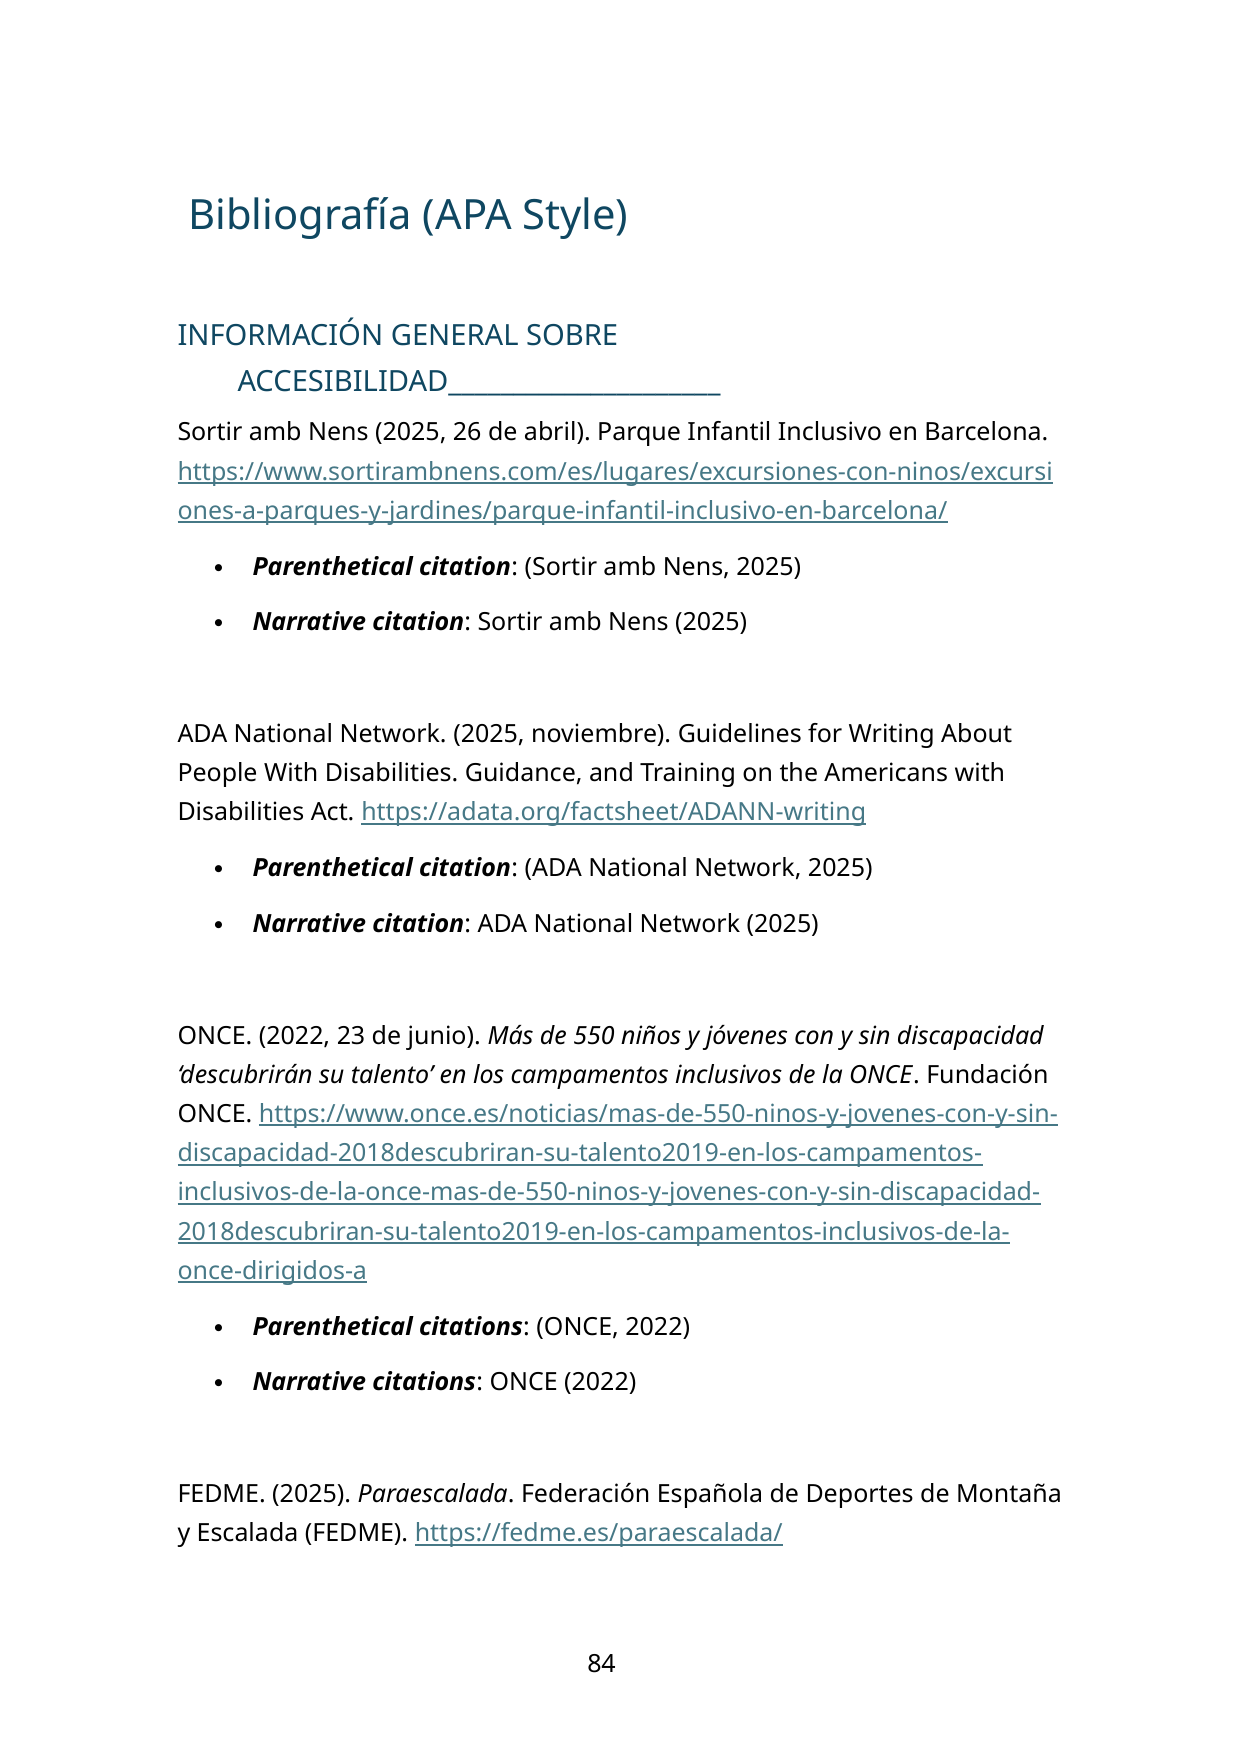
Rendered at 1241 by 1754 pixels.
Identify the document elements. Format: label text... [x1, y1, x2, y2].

subtitle INFORMACIÓN GENERAL SOBRE ACCESIBILIDAD_____________________ [177, 314, 1063, 400]
subtitle Bibliografía (APA Style) [177, 185, 1063, 242]
list Parenthetical citations: (ONCE, 2022) [215, 1308, 1063, 1342]
list Narrative citation: Sortir amb Nens (2025) [215, 604, 1063, 638]
list Parenthetical citation: (ADA National Network, 2025) [215, 850, 1063, 884]
text FEDME. (2025). Paraescalada. Federación Española de Deportes de Montaña y Escalada (FEDME). https://fedme.es/paraescalada/ [177, 1476, 1063, 1549]
text Sortir amb Nens (2025, 26 de abril). Parque Infantil Inclusivo en Barcelona. https://www.sortirambnens.com/es/lugares/excursiones-con-ninos/excursiones-a-parques-y-jardines/parque-infantil-inclusivo-en-barcelona/ [177, 414, 1063, 526]
list Narrative citations: ONCE (2022) [215, 1364, 1063, 1398]
text ADA National Network. (2025, noviembre). Guidelines for Writing About People With Disabilities. Guidance, and Training on the Americans with Disabilities Act. https://adata.org/factsheet/ADANN-writing [177, 716, 1063, 828]
list Parenthetical citation: (Sortir amb Nens, 2025) [215, 548, 1063, 582]
list Narrative citation: ADA National Network (2025) [215, 906, 1063, 940]
text ONCE. (2022, 23 de junio). Más de 550 niños y jóvenes con y sin discapacidad ‘descubrirán su talento’ en los campamentos inclusivos de la ONCE. Fundación ONCE. https://www.once.es/noticias/mas-de-550-ninos-y-jovenes-con-y-sin-discapacidad-2018descubriran-su-talento2019-en-los-campamentos-inclusivos-de-la-once-mas-de-550-ninos-y-jovenes-con-y-sin-discapacidad-2018descubriran-su-talento2019-en-los-campamentos-inclusivos-de-la-once-dirigidos-a [177, 1017, 1063, 1286]
